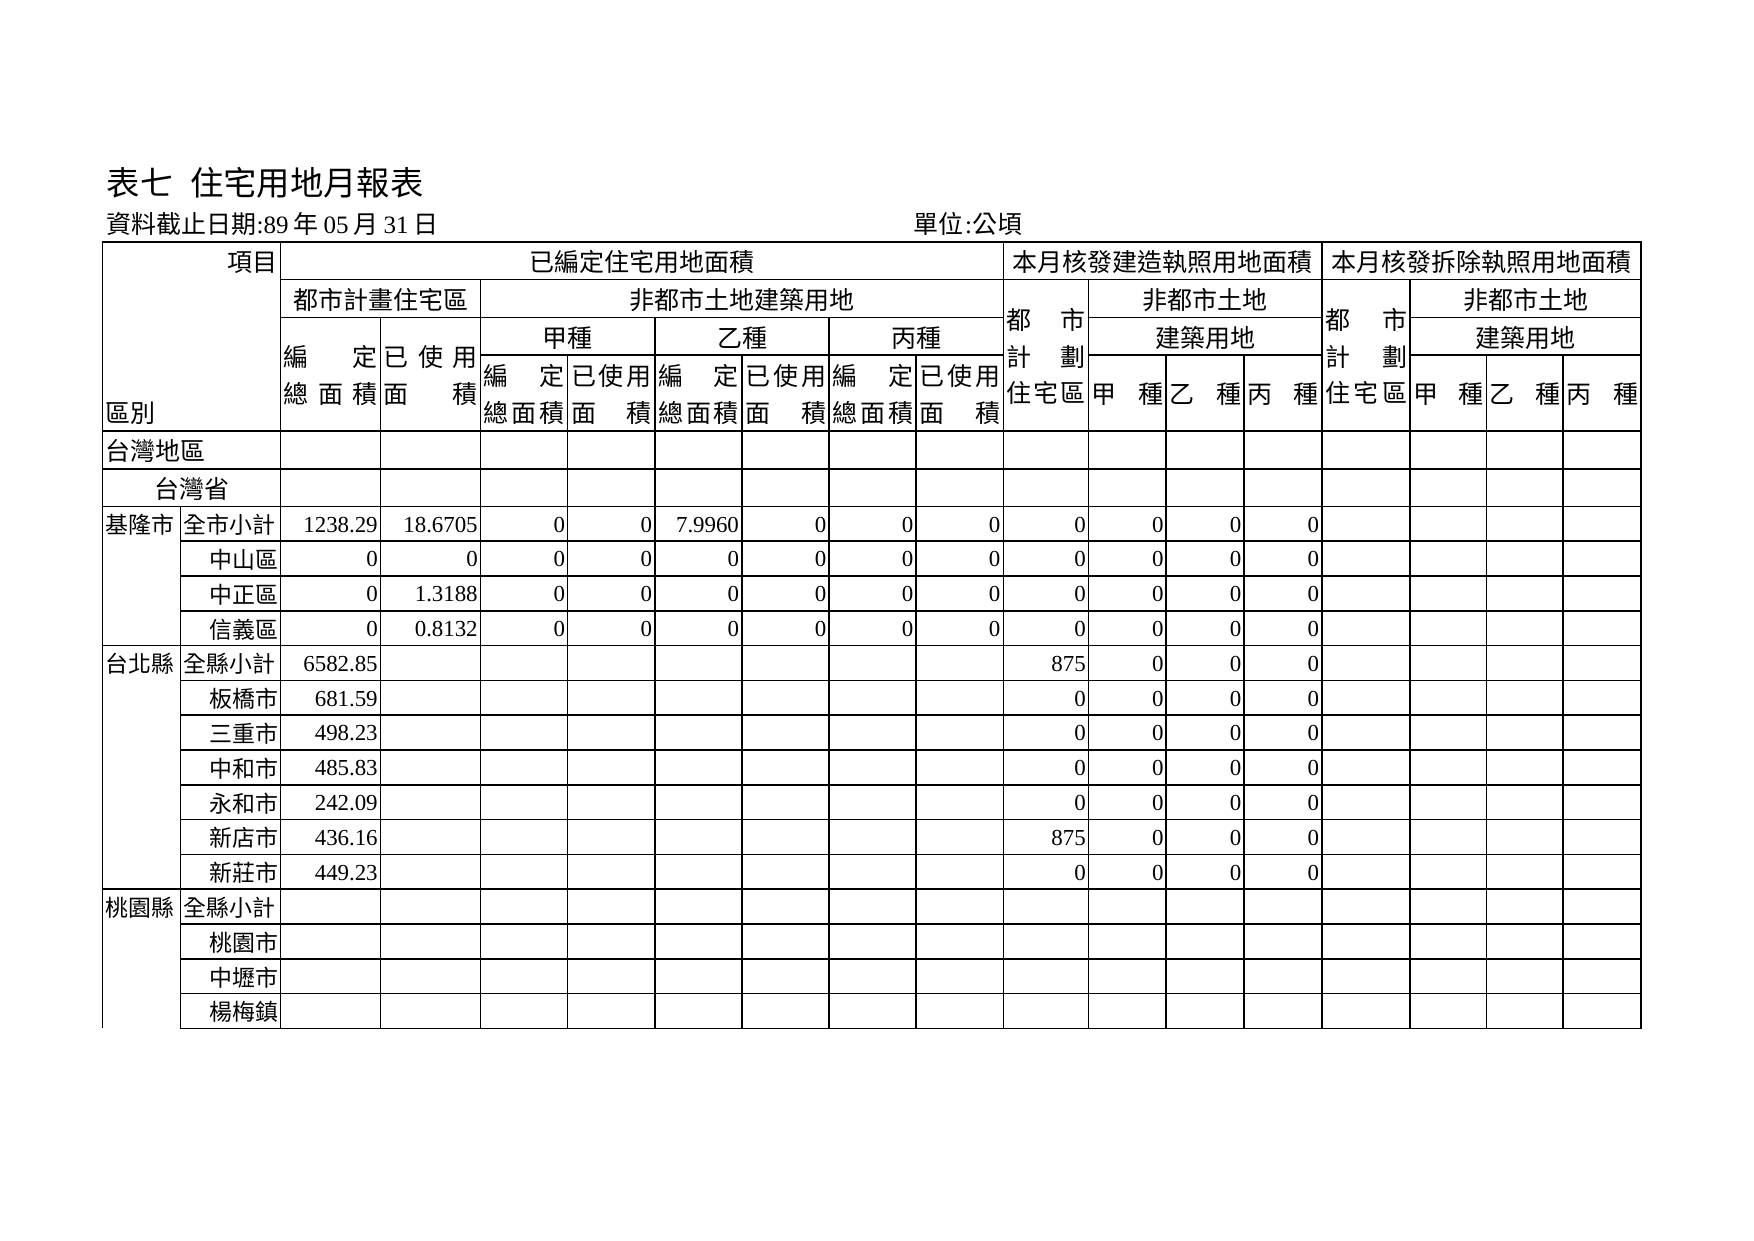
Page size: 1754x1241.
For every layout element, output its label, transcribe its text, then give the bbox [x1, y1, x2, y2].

table_cell [1564, 960, 1640, 993]
table_cell [196, 279, 280, 317]
table_cell 0 [743, 507, 828, 540]
table_cell 基隆市 [103, 507, 180, 645]
table_cell [481, 960, 567, 993]
table_cell [1411, 432, 1486, 468]
table_cell 0 [568, 507, 654, 540]
table_cell [830, 432, 915, 468]
table_cell [1411, 646, 1486, 679]
table_cell [917, 681, 1003, 714]
table_cell 0 [1245, 820, 1321, 853]
table_cell 都市 計劃 住宅區 [1004, 280, 1088, 430]
table_cell [381, 681, 480, 714]
table_cell 0 [568, 577, 654, 610]
table_cell [656, 855, 741, 888]
table_cell [656, 925, 741, 958]
table_cell 0 [1245, 612, 1321, 645]
table_cell 0 [281, 612, 380, 645]
table_cell [1323, 681, 1409, 714]
table_cell [1245, 994, 1321, 1027]
table_cell 0 [1245, 786, 1321, 819]
table_cell [1004, 470, 1088, 506]
table_cell 0 [1167, 542, 1243, 575]
table_cell 875 [1004, 646, 1088, 679]
table_cell [1411, 507, 1486, 540]
table_cell 台灣地區 [103, 432, 280, 468]
table_cell [1411, 786, 1486, 819]
table_cell [1323, 542, 1409, 575]
table_cell 18.6705 [381, 507, 480, 540]
table_cell 0 [1089, 507, 1165, 540]
table_cell 編定 [481, 356, 567, 392]
table_cell [1487, 646, 1562, 679]
table_cell [830, 716, 915, 749]
table_cell [1564, 612, 1640, 645]
table_cell 0 [1089, 786, 1165, 819]
table_cell [917, 960, 1003, 993]
table_cell [917, 646, 1003, 679]
table_cell [481, 646, 567, 679]
table_cell [381, 751, 480, 784]
table_cell [917, 820, 1003, 853]
table_cell [1411, 577, 1486, 610]
table_cell 0 [1245, 646, 1321, 679]
table_cell [1487, 612, 1562, 645]
table_cell 0 [1167, 577, 1243, 610]
table_cell 乙種 [1167, 356, 1243, 430]
table_cell [1245, 925, 1321, 958]
table_cell 0 [656, 542, 741, 575]
table_header 本月核發建造執照用地面積 [1004, 243, 1321, 279]
table_cell 0 [1004, 507, 1088, 540]
table_cell 0 [1089, 577, 1165, 610]
table_cell [917, 925, 1003, 958]
table_cell [1411, 612, 1486, 645]
table_cell 0 [743, 577, 828, 610]
table_cell [917, 470, 1003, 506]
table_cell [830, 470, 915, 506]
table_cell [917, 855, 1003, 888]
table_cell 0 [1004, 542, 1088, 575]
table_cell 0 [1245, 577, 1321, 610]
table_cell [1167, 925, 1243, 958]
table_header [103, 243, 196, 279]
table_cell [1564, 542, 1640, 575]
table_cell [743, 432, 828, 468]
table_cell 0 [1089, 820, 1165, 853]
table_cell [1487, 432, 1562, 468]
table_cell 編定 [830, 356, 915, 392]
table_cell [568, 646, 654, 679]
table_cell [1487, 577, 1562, 610]
table_cell [1245, 432, 1321, 468]
table_cell 丙種 [1564, 356, 1640, 430]
table_cell 非都市土地 [1411, 280, 1640, 317]
table_cell 0 [1167, 716, 1243, 749]
table_cell [1411, 925, 1486, 958]
table_cell [281, 994, 380, 1027]
table_cell 總面積 [481, 392, 567, 430]
table_cell 0.8132 [381, 612, 480, 645]
table_cell [743, 925, 828, 958]
table_cell [196, 317, 280, 354]
table_cell [743, 994, 828, 1027]
table_cell 中正區 [181, 577, 280, 610]
table_cell [1564, 507, 1640, 540]
table_cell [830, 890, 915, 923]
table_cell [1004, 994, 1088, 1027]
table_cell 0 [1167, 646, 1243, 679]
table_cell [1323, 960, 1409, 993]
table_cell [1004, 890, 1088, 923]
table_cell 編定 總面積 [281, 318, 380, 430]
table_cell 0 [481, 507, 567, 540]
table_cell 0 [1245, 855, 1321, 888]
table_cell 681.59 [281, 681, 380, 714]
table_cell [481, 994, 567, 1027]
table_cell 0 [1004, 786, 1088, 819]
table_cell [381, 716, 480, 749]
table_cell [103, 354, 196, 392]
table_cell 中和市 [181, 751, 280, 784]
table_cell 0 [1004, 681, 1088, 714]
table_cell [1323, 507, 1409, 540]
table_cell 0 [1167, 612, 1243, 645]
table_cell 乙種 [1487, 356, 1562, 430]
table_cell [917, 786, 1003, 819]
table_cell [1245, 960, 1321, 993]
table_cell [917, 890, 1003, 923]
table_cell 0 [1089, 855, 1165, 888]
table_cell [1564, 786, 1640, 819]
table_cell 1238.29 [281, 507, 380, 540]
table_cell 已使用 [568, 356, 654, 392]
table_cell [568, 925, 654, 958]
table_cell [1487, 542, 1562, 575]
table_cell 都市計畫住宅區 [281, 280, 480, 317]
table_cell [196, 354, 280, 392]
table_cell [656, 786, 741, 819]
table_cell [656, 646, 741, 679]
table_cell 0 [917, 612, 1003, 645]
table_cell [1323, 751, 1409, 784]
table_cell 0 [1167, 855, 1243, 888]
table_cell 永和市 [181, 786, 280, 819]
table_cell 242.09 [281, 786, 380, 819]
table_cell [1411, 716, 1486, 749]
table_cell 7.9960 [656, 507, 741, 540]
table_cell 0 [481, 542, 567, 575]
table_cell [1564, 890, 1640, 923]
table_cell [281, 470, 380, 506]
table_cell [743, 786, 828, 819]
table_cell [656, 994, 741, 1027]
table_cell 板橋市 [181, 681, 280, 714]
table_cell 桃園市 [181, 925, 280, 958]
table_cell [1245, 890, 1321, 923]
table_cell 中山區 [181, 542, 280, 575]
table_cell 面積 [743, 392, 828, 430]
table_cell 信義區 [181, 612, 280, 645]
table_cell [656, 432, 741, 468]
table_header 項目 [196, 243, 280, 279]
table_cell 0 [830, 507, 915, 540]
table_cell 0 [481, 577, 567, 610]
table_cell [830, 925, 915, 958]
table_cell 6582.85 [281, 646, 380, 679]
table_cell [1411, 994, 1486, 1027]
table_cell [1089, 432, 1165, 468]
table_cell [656, 470, 741, 506]
table_cell [743, 470, 828, 506]
table_cell [917, 751, 1003, 784]
table_cell 楊梅鎮 [181, 994, 280, 1027]
table_cell [917, 432, 1003, 468]
table_cell [1564, 577, 1640, 610]
table_cell 0 [1089, 751, 1165, 784]
table_cell 0 [1167, 751, 1243, 784]
table_cell 0 [481, 612, 567, 645]
table_cell [1564, 716, 1640, 749]
table_cell [481, 432, 567, 468]
table_cell 0 [1004, 751, 1088, 784]
table_cell [1564, 470, 1640, 506]
table_cell [1004, 925, 1088, 958]
table_cell 丙種 [1245, 356, 1321, 430]
table_cell [1089, 925, 1165, 958]
table_cell [1487, 716, 1562, 749]
table_cell [481, 681, 567, 714]
table_cell [568, 960, 654, 993]
table_cell [1487, 507, 1562, 540]
table_cell [743, 646, 828, 679]
table_cell 0 [830, 542, 915, 575]
table_cell [481, 855, 567, 888]
table_cell 甲種 [481, 318, 654, 354]
table_cell [568, 432, 654, 468]
table_cell 乙種 [656, 318, 828, 354]
table_header 已編定住宅用地面積 [281, 243, 1003, 279]
table_cell [481, 925, 567, 958]
table_cell [381, 994, 480, 1027]
table_cell [196, 392, 280, 430]
table_cell 面積 [917, 392, 1003, 430]
table_cell 0 [568, 542, 654, 575]
table_cell 已使用 [917, 356, 1003, 392]
table_cell 新店市 [181, 820, 280, 853]
table_cell [281, 925, 380, 958]
table_cell [1167, 470, 1243, 506]
table_cell [830, 786, 915, 819]
table_cell 0 [1004, 716, 1088, 749]
table_cell 1.3188 [381, 577, 480, 610]
table_cell 0 [1089, 681, 1165, 714]
table_cell 0 [1089, 646, 1165, 679]
table_cell 已使用 [743, 356, 828, 392]
table_cell [1089, 960, 1165, 993]
table_cell [103, 279, 196, 317]
table_cell [103, 317, 196, 354]
table_cell [1167, 994, 1243, 1027]
table_cell [568, 820, 654, 853]
table_cell [381, 890, 480, 923]
table_cell [1564, 751, 1640, 784]
table_cell [830, 820, 915, 853]
table_cell [1004, 960, 1088, 993]
table_cell [1167, 890, 1243, 923]
table_cell [830, 994, 915, 1027]
table_cell 0 [568, 612, 654, 645]
table_cell [917, 994, 1003, 1027]
table_cell [481, 470, 567, 506]
table_cell 0 [1004, 855, 1088, 888]
table_cell [1564, 646, 1640, 679]
table_cell [1089, 470, 1165, 506]
table_cell [381, 820, 480, 853]
table_cell 0 [1004, 577, 1088, 610]
table_cell [830, 751, 915, 784]
table_cell [1004, 432, 1088, 468]
table_cell [381, 646, 480, 679]
table_cell [1167, 960, 1243, 993]
table_cell [743, 751, 828, 784]
table_cell 桃園縣 [103, 890, 180, 1027]
table_cell [568, 470, 654, 506]
table_cell 0 [1089, 612, 1165, 645]
table_cell [1411, 542, 1486, 575]
table_cell 0 [1167, 820, 1243, 853]
table_cell 498.23 [281, 716, 380, 749]
table_cell 丙種 [830, 318, 1003, 354]
table_cell 非都市土地建築用地 [481, 280, 1003, 317]
table_cell 0 [917, 577, 1003, 610]
table_cell [568, 716, 654, 749]
table_cell 區別 [103, 392, 196, 430]
table_cell 0 [656, 577, 741, 610]
table_cell [1411, 960, 1486, 993]
table_cell [1487, 751, 1562, 784]
table_cell [1323, 994, 1409, 1027]
table_cell [743, 890, 828, 923]
table_cell [1564, 681, 1640, 714]
table_cell [1487, 925, 1562, 958]
table_cell [917, 716, 1003, 749]
table_cell [743, 681, 828, 714]
table_cell 總面積 [656, 392, 741, 430]
table_cell [1487, 681, 1562, 714]
table_cell 875 [1004, 820, 1088, 853]
table_cell [656, 681, 741, 714]
table_cell [568, 786, 654, 819]
table_cell [281, 890, 380, 923]
table_cell [1167, 432, 1243, 468]
table_cell [481, 716, 567, 749]
table_header 本月核發拆除執照用地面積 [1323, 243, 1640, 279]
table_cell [381, 432, 480, 468]
table_cell [1564, 432, 1640, 468]
table_cell 台北縣 [103, 646, 180, 888]
table_cell [656, 716, 741, 749]
text 表七 住宅用地月報表 [106, 156, 1648, 205]
table_cell [743, 820, 828, 853]
table_cell 0 [1245, 681, 1321, 714]
table_cell [1411, 470, 1486, 506]
table_cell [1323, 470, 1409, 506]
table_cell 0 [1245, 542, 1321, 575]
table_cell 全縣小計 [181, 890, 280, 923]
table_cell 甲種 [1089, 356, 1165, 430]
table_cell [1323, 577, 1409, 610]
table_cell [1487, 994, 1562, 1027]
table_cell 0 [743, 612, 828, 645]
table_cell [481, 751, 567, 784]
table_cell 0 [1089, 542, 1165, 575]
table_cell 0 [656, 612, 741, 645]
table_cell [1323, 432, 1409, 468]
table_cell [1411, 890, 1486, 923]
table_cell [1089, 890, 1165, 923]
table_cell 0 [743, 542, 828, 575]
table_cell [481, 786, 567, 819]
table_cell 0 [1245, 507, 1321, 540]
table_cell [1323, 716, 1409, 749]
table_cell 建築用地 [1411, 318, 1640, 354]
table_cell 總面積 [830, 392, 915, 430]
table_cell [1411, 751, 1486, 784]
text 資料截止日期:89年05月31日 單位:公頃 [106, 205, 1648, 241]
table_cell [1564, 855, 1640, 888]
table_cell 三重市 [181, 716, 280, 749]
table_cell [1323, 646, 1409, 679]
table_cell [743, 855, 828, 888]
table_cell [568, 890, 654, 923]
table_cell 0 [1167, 786, 1243, 819]
table_cell 全縣小計 [181, 646, 280, 679]
table_cell 449.23 [281, 855, 380, 888]
table_cell 非都市土地 [1089, 280, 1321, 317]
table_cell [1487, 890, 1562, 923]
table_cell [568, 751, 654, 784]
table_cell [568, 855, 654, 888]
table_cell 0 [281, 577, 380, 610]
table_cell 485.83 [281, 751, 380, 784]
table_cell [656, 751, 741, 784]
table_cell 0 [917, 542, 1003, 575]
table_cell [381, 786, 480, 819]
table_cell [1323, 786, 1409, 819]
table_cell [830, 681, 915, 714]
table_cell [568, 994, 654, 1027]
table_cell 台灣省 [103, 470, 280, 506]
table_cell [1323, 820, 1409, 853]
table_cell 已使用 面積 [381, 318, 480, 430]
table_cell [1411, 681, 1486, 714]
table_cell [1089, 994, 1165, 1027]
table_cell 面積 [568, 392, 654, 430]
table_cell 新莊市 [181, 855, 280, 888]
table_cell 甲種 [1411, 356, 1486, 430]
table_cell [1323, 612, 1409, 645]
table_cell 0 [1089, 716, 1165, 749]
table_cell [656, 820, 741, 853]
table_cell 建築用地 [1089, 318, 1321, 354]
table_cell [1487, 960, 1562, 993]
table_cell [381, 470, 480, 506]
table_cell 編定 [656, 356, 741, 392]
table_cell [830, 960, 915, 993]
table_cell [1564, 820, 1640, 853]
table_cell [381, 925, 480, 958]
table_cell [743, 716, 828, 749]
table_cell [1564, 925, 1640, 958]
table_cell 全市小計 [181, 507, 280, 540]
table_cell [381, 855, 480, 888]
table_cell [1487, 855, 1562, 888]
table_cell [1487, 470, 1562, 506]
table_cell 0 [1167, 507, 1243, 540]
table_cell [1487, 786, 1562, 819]
table_cell [1487, 820, 1562, 853]
table_cell 0 [1004, 612, 1088, 645]
table_cell [1323, 890, 1409, 923]
table_cell [1411, 820, 1486, 853]
table_cell [830, 855, 915, 888]
table_cell [481, 820, 567, 853]
table_cell [656, 960, 741, 993]
table_cell [656, 890, 741, 923]
table_cell [1323, 925, 1409, 958]
table_cell [1245, 470, 1321, 506]
table_cell [281, 960, 380, 993]
table_cell [1564, 994, 1640, 1027]
table_cell 0 [281, 542, 380, 575]
table_cell 0 [381, 542, 480, 575]
table_cell [381, 960, 480, 993]
table_cell 都市 計劃 住宅區 [1323, 280, 1409, 430]
table_cell [281, 432, 380, 468]
table_cell 0 [1245, 716, 1321, 749]
table_cell [481, 890, 567, 923]
table_cell 0 [1245, 751, 1321, 784]
table_cell 0 [830, 612, 915, 645]
table_cell 中壢市 [181, 960, 280, 993]
table_cell [1323, 855, 1409, 888]
table_cell 436.16 [281, 820, 380, 853]
table_cell [830, 646, 915, 679]
table_cell 0 [1167, 681, 1243, 714]
table_cell [1411, 855, 1486, 888]
table_cell 0 [917, 507, 1003, 540]
table_cell 0 [830, 577, 915, 610]
table_cell [743, 960, 828, 993]
table_cell [568, 681, 654, 714]
